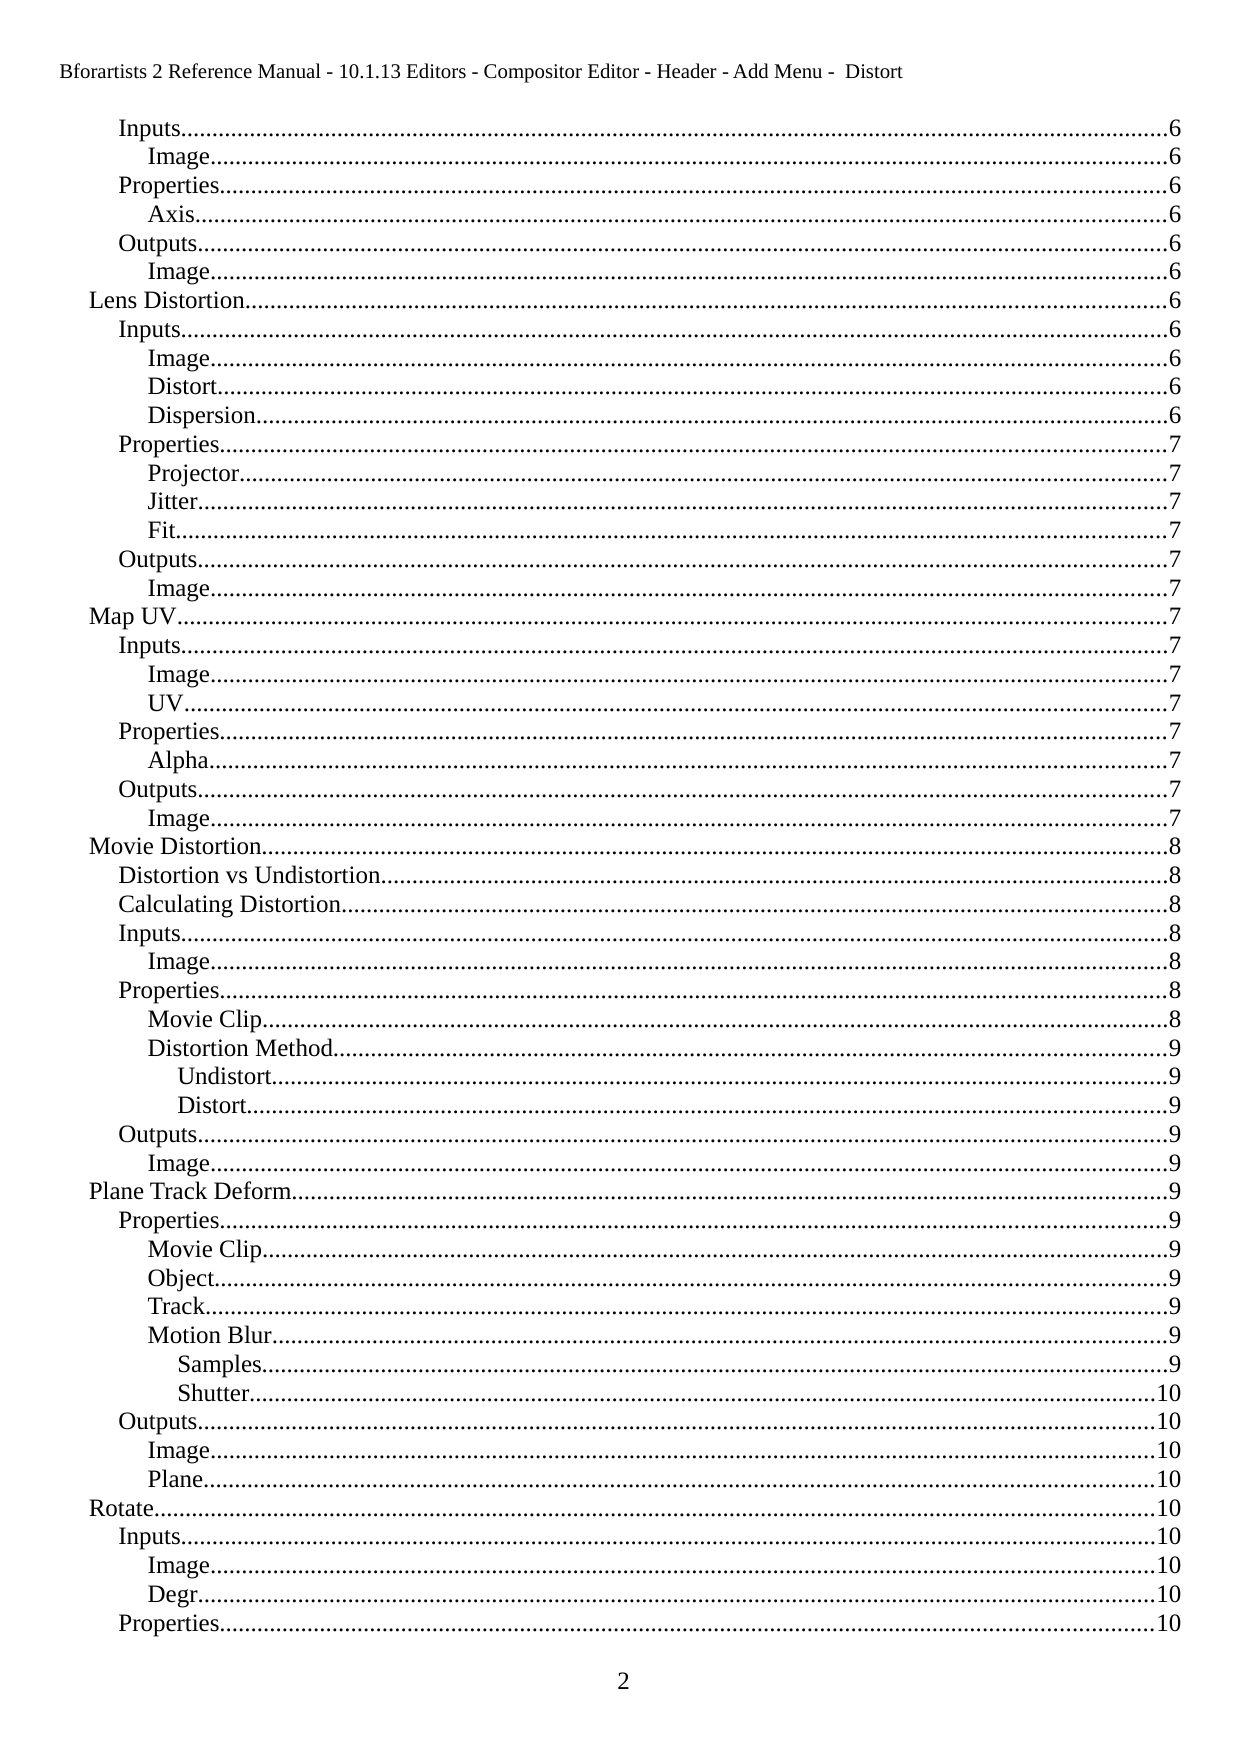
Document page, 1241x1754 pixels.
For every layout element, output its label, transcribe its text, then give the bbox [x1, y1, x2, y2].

text Jitter 7 [147, 486, 1181, 515]
text Movie Clip 8 [147, 1004, 1181, 1033]
text Image 6 [147, 141, 1181, 170]
text Image 10 [147, 1550, 1181, 1579]
text Dispersion 6 [147, 400, 1181, 429]
text Outputs 7 [118, 544, 1181, 573]
text Plane 10 [147, 1464, 1181, 1493]
text Object 9 [147, 1263, 1181, 1291]
text Map UV 7 [88, 601, 1181, 630]
text Movie Clip 9 [147, 1234, 1181, 1263]
text Properties 7 [118, 716, 1181, 745]
text Lens Distortion 6 [88, 285, 1181, 314]
text Projector 7 [147, 458, 1181, 486]
text Degr 10 [147, 1579, 1181, 1608]
text Image 7 [147, 659, 1181, 688]
text Properties 8 [118, 975, 1181, 1004]
text Shutter 10 [177, 1378, 1181, 1406]
text Inputs 10 [118, 1521, 1181, 1550]
text Distortion Method 9 [147, 1033, 1181, 1061]
text Inputs 6 [118, 113, 1181, 141]
text Image 6 [147, 256, 1181, 285]
text Distort 6 [147, 371, 1181, 400]
text Plane Track Deform 9 [88, 1176, 1181, 1205]
text Samples 9 [177, 1349, 1181, 1378]
text Image 7 [147, 803, 1181, 831]
text UV 7 [147, 688, 1181, 716]
text Fit 7 [147, 515, 1181, 544]
text Distort 9 [177, 1090, 1181, 1119]
text Calculating Distortion 8 [118, 889, 1181, 918]
text Motion Blur 9 [147, 1320, 1181, 1349]
text Inputs 7 [118, 630, 1181, 659]
text Image 10 [147, 1435, 1181, 1464]
text Track 9 [147, 1291, 1181, 1320]
text Outputs 7 [118, 774, 1181, 803]
text Undistort 9 [177, 1061, 1181, 1090]
text Image 7 [147, 573, 1181, 601]
text Properties 9 [118, 1205, 1181, 1234]
text Inputs 6 [118, 314, 1181, 343]
text Properties 10 [118, 1608, 1181, 1636]
text Image 6 [147, 343, 1181, 371]
text Image 8 [147, 946, 1181, 975]
text Image 9 [147, 1148, 1181, 1176]
text Properties 6 [118, 170, 1181, 199]
text Outputs 6 [118, 228, 1181, 256]
text Properties 7 [118, 429, 1181, 458]
text Distortion vs Undistortion 8 [118, 860, 1181, 889]
text Outputs 9 [118, 1119, 1181, 1148]
text Alpha 7 [147, 745, 1181, 774]
text Outputs 10 [118, 1406, 1181, 1435]
text Rotate 10 [88, 1493, 1181, 1521]
text Movie Distortion 8 [88, 831, 1181, 860]
text Axis 6 [147, 199, 1181, 228]
text Inputs 8 [118, 918, 1181, 946]
